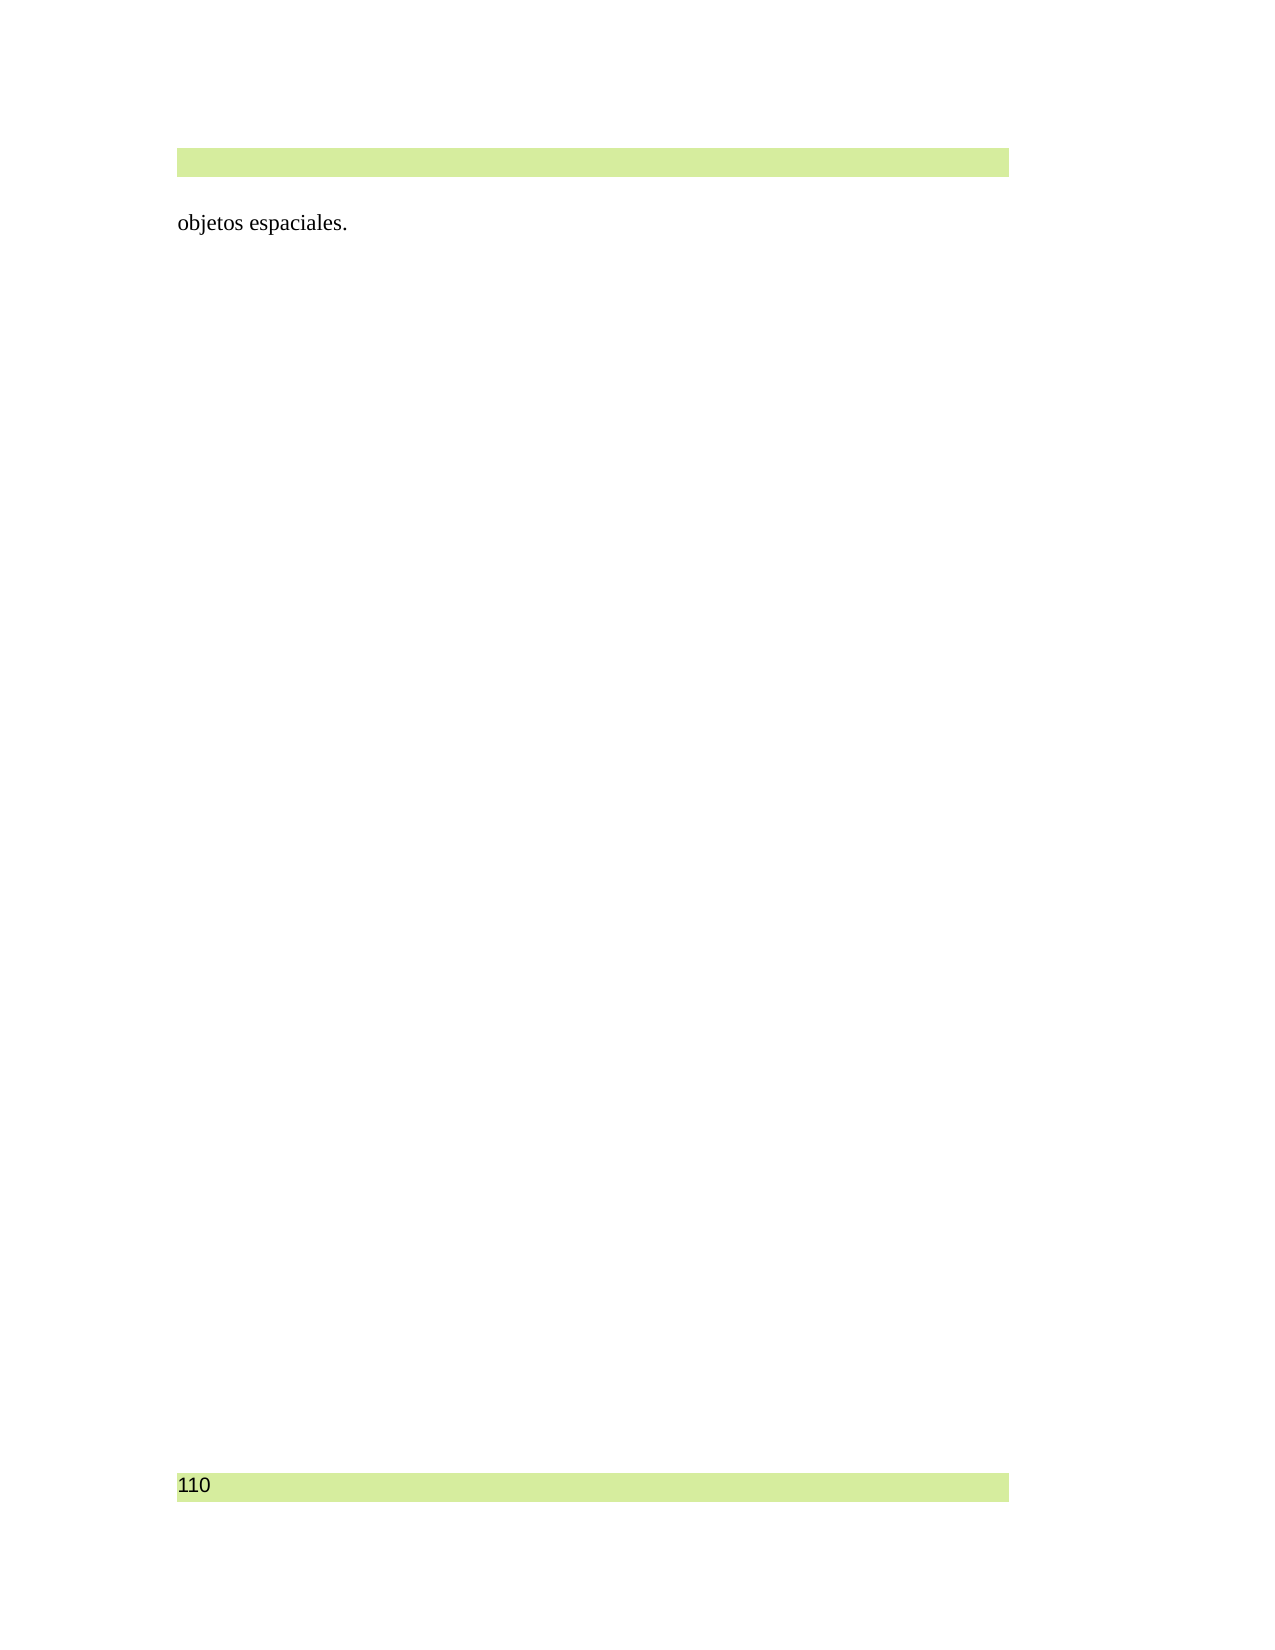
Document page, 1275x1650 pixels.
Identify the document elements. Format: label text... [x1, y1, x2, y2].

text objetos espaciales. [177, 207, 1009, 236]
